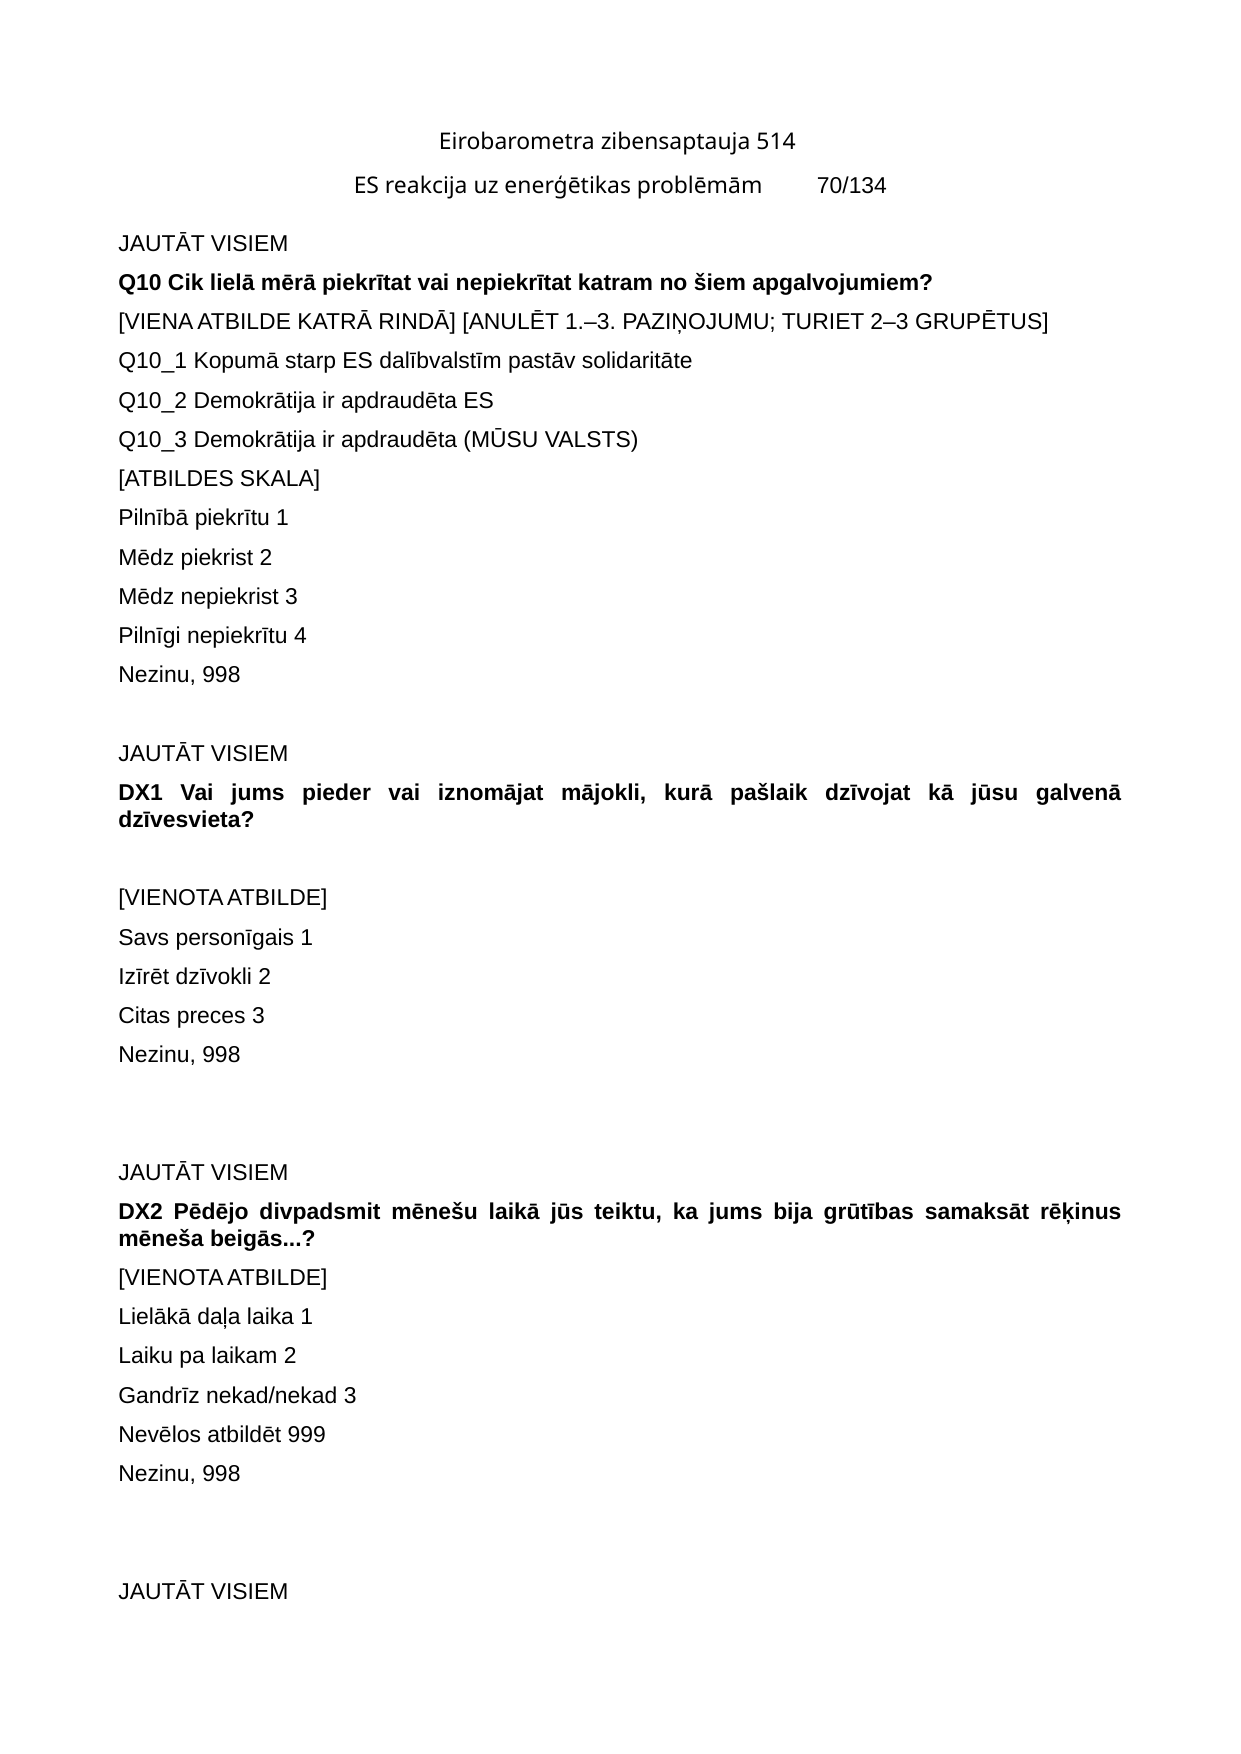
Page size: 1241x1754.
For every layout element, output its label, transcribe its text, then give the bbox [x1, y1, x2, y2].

text Nezinu, 998 [118, 1460, 1122, 1487]
text Q10_2 Demokrātija ir apdraudēta ES [118, 387, 1122, 413]
text [ATBILDES SKALA] [118, 465, 1122, 491]
text JAUTĀT VISIEM [118, 1159, 1122, 1185]
text Lielākā daļa laika 1 [118, 1303, 1122, 1329]
text Q10_1 Kopumā starp ES dalībvalstīm pastāv solidaritāte [118, 347, 1122, 374]
text Pilnībā piekrītu 1 [118, 504, 1122, 531]
text DX2 Pēdējo divpadsmit mēnešu laikā jūs teiktu, ka jums bija grūtības samaksāt rēķinus mēneša beigās...? [118, 1198, 1122, 1251]
text Q10_3 Demokrātija ir apdraudēta (MŪSU VALSTS) [118, 426, 1122, 452]
text [VIENOTA ATBILDE] [118, 1264, 1122, 1290]
text JAUTĀT VISIEM [118, 1578, 1122, 1604]
text Nevēlos atbildēt 999 [118, 1421, 1122, 1447]
text JAUTĀT VISIEM [118, 229, 1122, 256]
text [VIENOTA ATBILDE] [118, 884, 1122, 911]
text [VIENA ATBILDE KATRĀ RINDĀ] [ANULĒT 1.–3. PAZIŅOJUMU; TURIET 2–3 GRUPĒTUS] [118, 308, 1122, 334]
text Gandrīz nekad/nekad 3 [118, 1382, 1122, 1408]
text DX1 Vai jums pieder vai iznomājat mājokli, kurā pašlaik dzīvojat kā jūsu galvenā dzīvesvieta? [118, 779, 1122, 832]
text Savs personīgais 1 [118, 923, 1122, 950]
text Q10 Cik lielā mērā piekrītat vai nepiekrītat katram no šiem apgalvojumiem? [118, 269, 1122, 295]
text Mēdz piekrist 2 [118, 544, 1122, 570]
text JAUTĀT VISIEM [118, 740, 1122, 766]
text Nezinu, 998 [118, 661, 1122, 688]
text Mēdz nepiekrist 3 [118, 583, 1122, 609]
text Pilnīgi nepiekrītu 4 [118, 622, 1122, 648]
text Izīrēt dzīvokli 2 [118, 963, 1122, 989]
text Nezinu, 998 [118, 1041, 1122, 1068]
text Citas preces 3 [118, 1002, 1122, 1028]
text Laiku pa laikam 2 [118, 1342, 1122, 1369]
